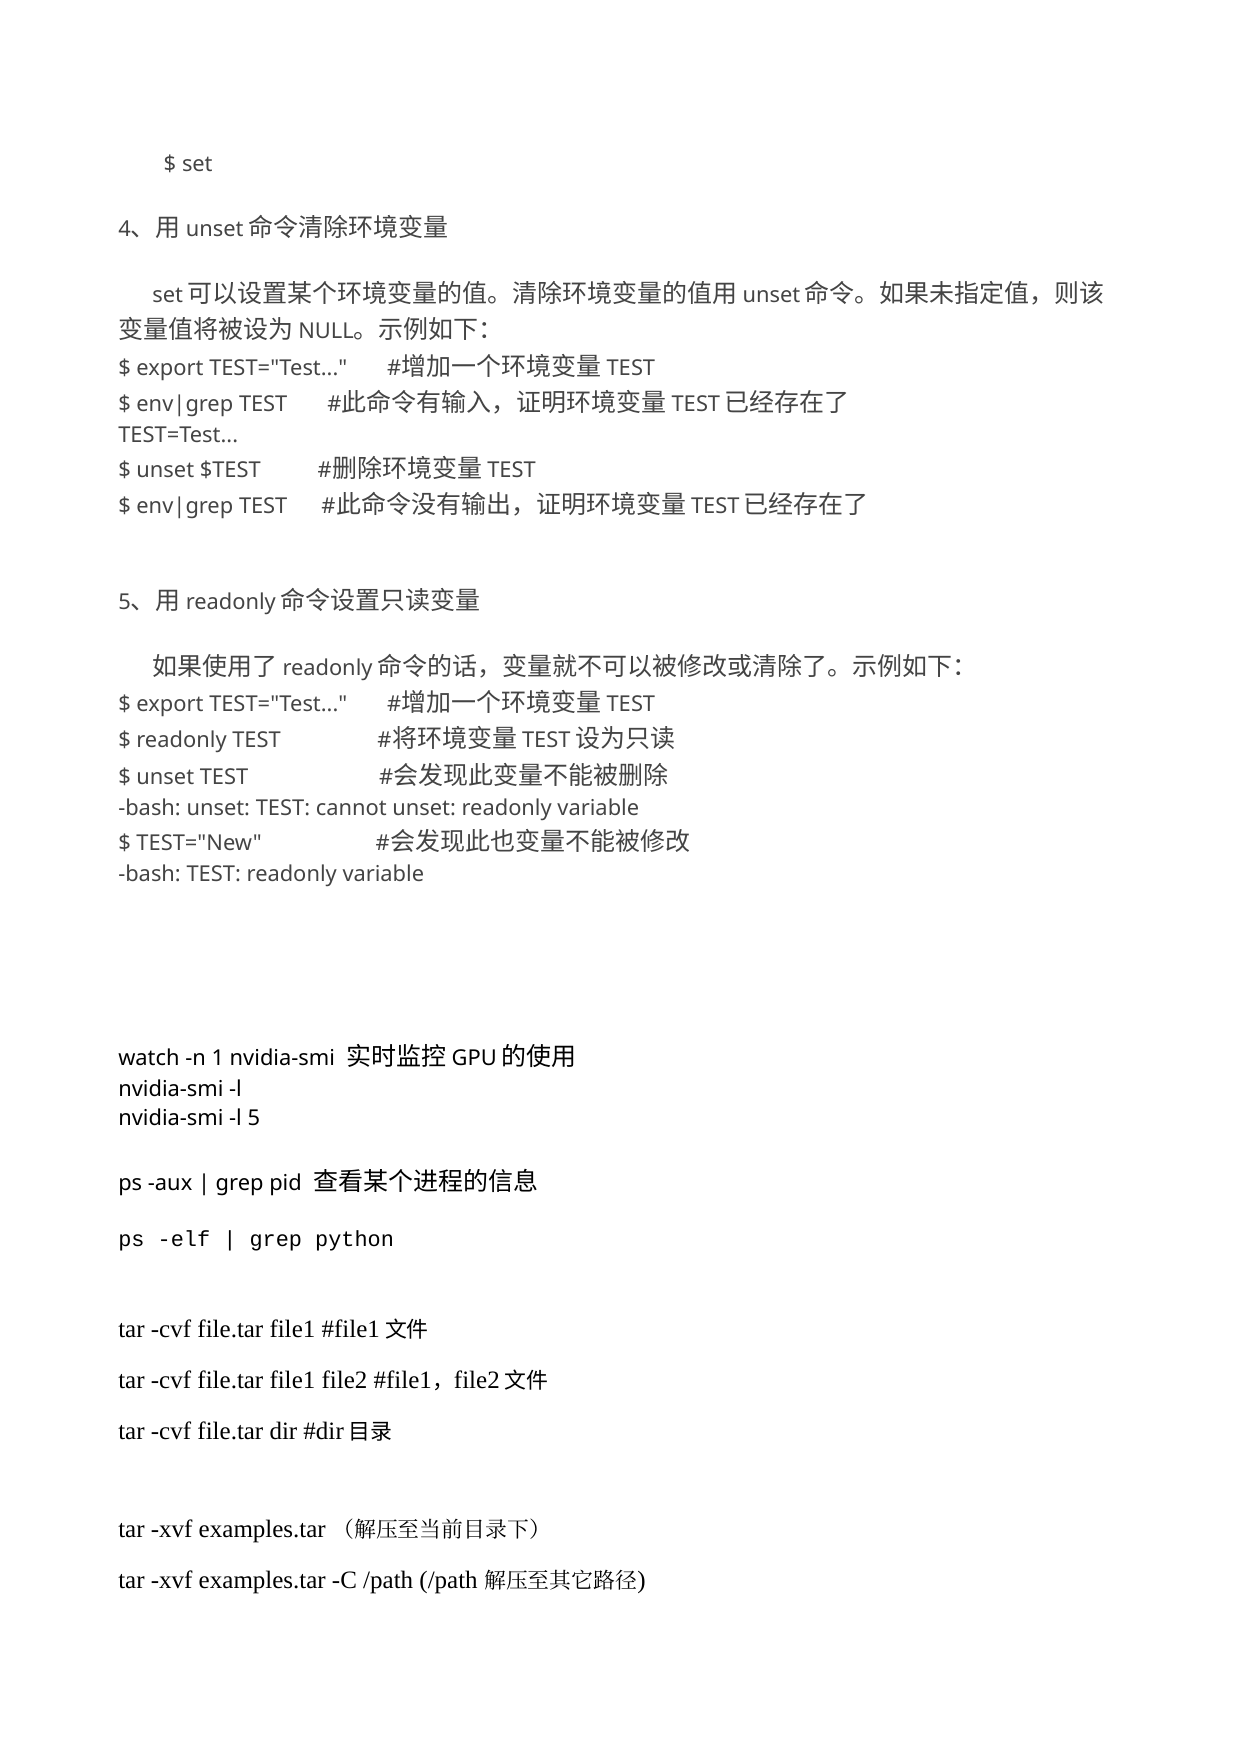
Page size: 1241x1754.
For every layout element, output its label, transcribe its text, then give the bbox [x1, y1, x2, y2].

text $ TEST="New" #会发现此也变量不能被修改 [118, 821, 1122, 857]
text 5、用readonly命令设置只读变量 [118, 580, 1122, 617]
text tar -xvf examples.tar （解压至当前目录下） [118, 1513, 1122, 1544]
text -bash: TEST: readonly variable [118, 857, 1122, 887]
text -bash: unset: TEST: cannot unset: readonly variable [118, 791, 1122, 821]
text tar -cvf file.tar dir #dir目录 [118, 1414, 1122, 1446]
text nvidia-smi -l [118, 1072, 1122, 1102]
text $ env|grep TEST #此命令没有输出，证明环境变量TEST已经存在了 [118, 484, 1122, 521]
text tar -cvf file.tar file1 file2 #file1，file2文件 [118, 1363, 1122, 1395]
text TEST=Test... [118, 418, 1122, 448]
text $ unset $TEST #删除环境变量TEST [118, 448, 1122, 484]
text ps -aux | grep pid 查看某个进程的信息 [118, 1162, 1122, 1198]
text ps -elf | grep python [118, 1228, 1122, 1253]
text $ export TEST="Test..." #增加一个环境变量TEST [118, 346, 1122, 382]
text nvidia-smi -l 5 [118, 1102, 1122, 1132]
text $ export TEST="Test..." #增加一个环境变量TEST [118, 683, 1122, 719]
text watch -n 1 nvidia-smi 实时监控GPU的使用 [118, 1036, 1122, 1072]
text tar -xvf examples.tar -C /path (/path 解压至其它路径) [118, 1563, 1122, 1628]
text set可以设置某个环境变量的值。清除环境变量的值用unset命令。如果未指定值，则该变量值将被设为NULL。示例如下： [118, 273, 1122, 346]
text $ set [118, 148, 1122, 178]
text $ unset TEST #会发现此变量不能被删除 [118, 755, 1122, 791]
text $ readonly TEST #将环境变量TEST设为只读 [118, 719, 1122, 755]
text 如果使用了readonly命令的话，变量就不可以被修改或清除了。示例如下： [118, 646, 1122, 683]
text 4、用unset命令清除环境变量 [118, 207, 1122, 244]
text tar -cvf file.tar file1 #file1文件 [118, 1312, 1122, 1344]
text $ env|grep TEST #此命令有输入，证明环境变量TEST已经存在了 [118, 382, 1122, 418]
